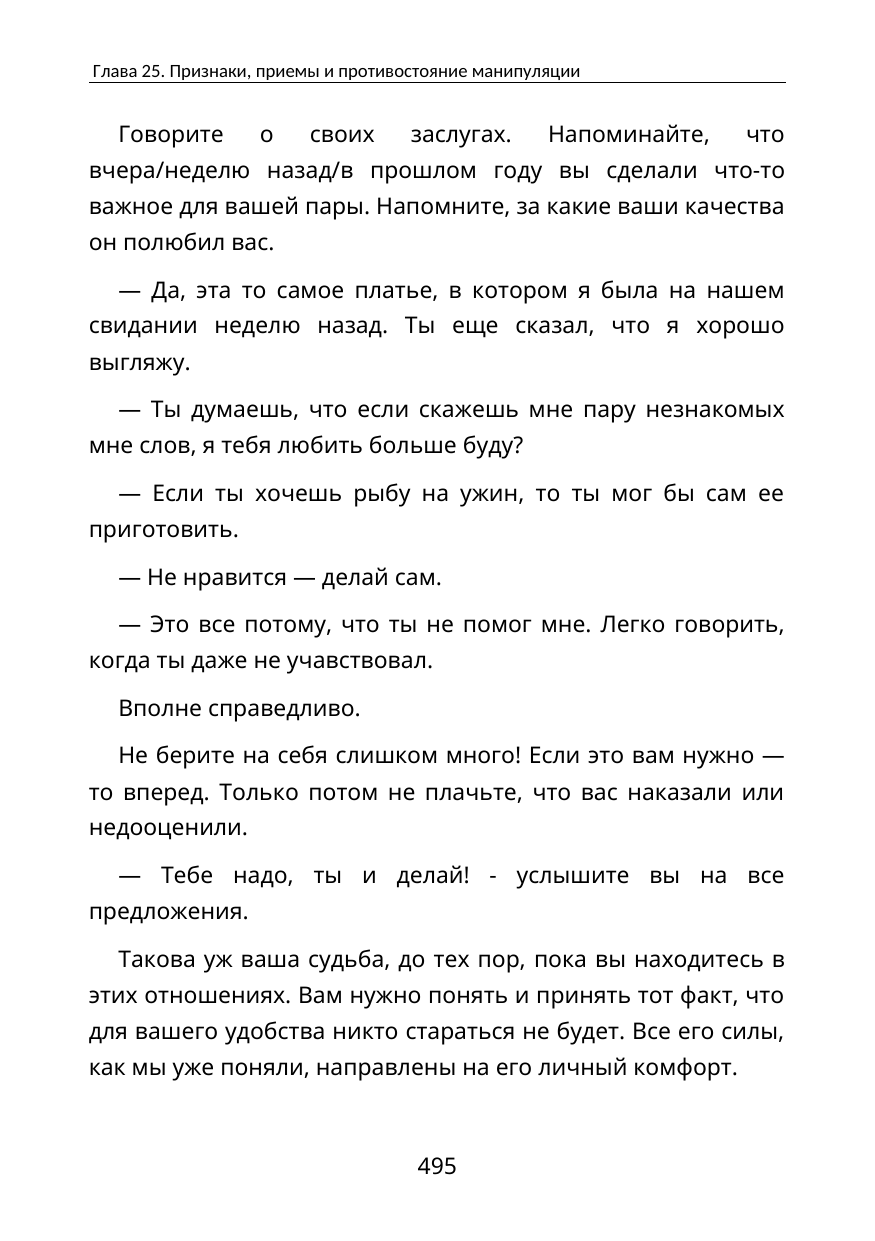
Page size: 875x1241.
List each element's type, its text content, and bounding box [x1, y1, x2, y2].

text — Не нравится — делай сам. [88, 560, 786, 592]
text Такова уж ваша судьба, до тех пор, пока вы находитесь в этих отношениях. Вам нужно понять и принять тот факт, что для вашего удобства никто стараться не будет. Все его силы, как мы уже поняли, направлены на его личный комфорт. [88, 943, 786, 1082]
text — Да, эта то самое платье, в котором я была на нашем свидании неделю назад. Ты еще сказал, что я хорошо выгляжу. [88, 273, 786, 377]
text — Если ты хочешь рыбу на ужин, то ты мог бы сам ее приготовить. [88, 477, 786, 544]
text — Ты думаешь, что если скажешь мне пару незнакомых мне слов, я тебя любить больше буду? [88, 393, 786, 460]
text Вполне справедливо. [88, 692, 786, 723]
text — Тебе надо, ты и делай! - услышите вы на все предложения. [88, 859, 786, 926]
text Не берите на себя слишком много! Если это вам нужно — то вперед. Только потом не плачьте, что вас наказали или недооценили. [88, 739, 786, 843]
text — Это все потому, что ты не помог мне. Легко говорить, когда ты даже не учавствовал. [88, 608, 786, 675]
text Говорите о своих заслугах. Напоминайте, что вчера/неделю назад/в прошлом году вы сделали что-то важное для вашей пары. Напомните, за какие ваши качества он полюбил вас. [88, 118, 786, 257]
